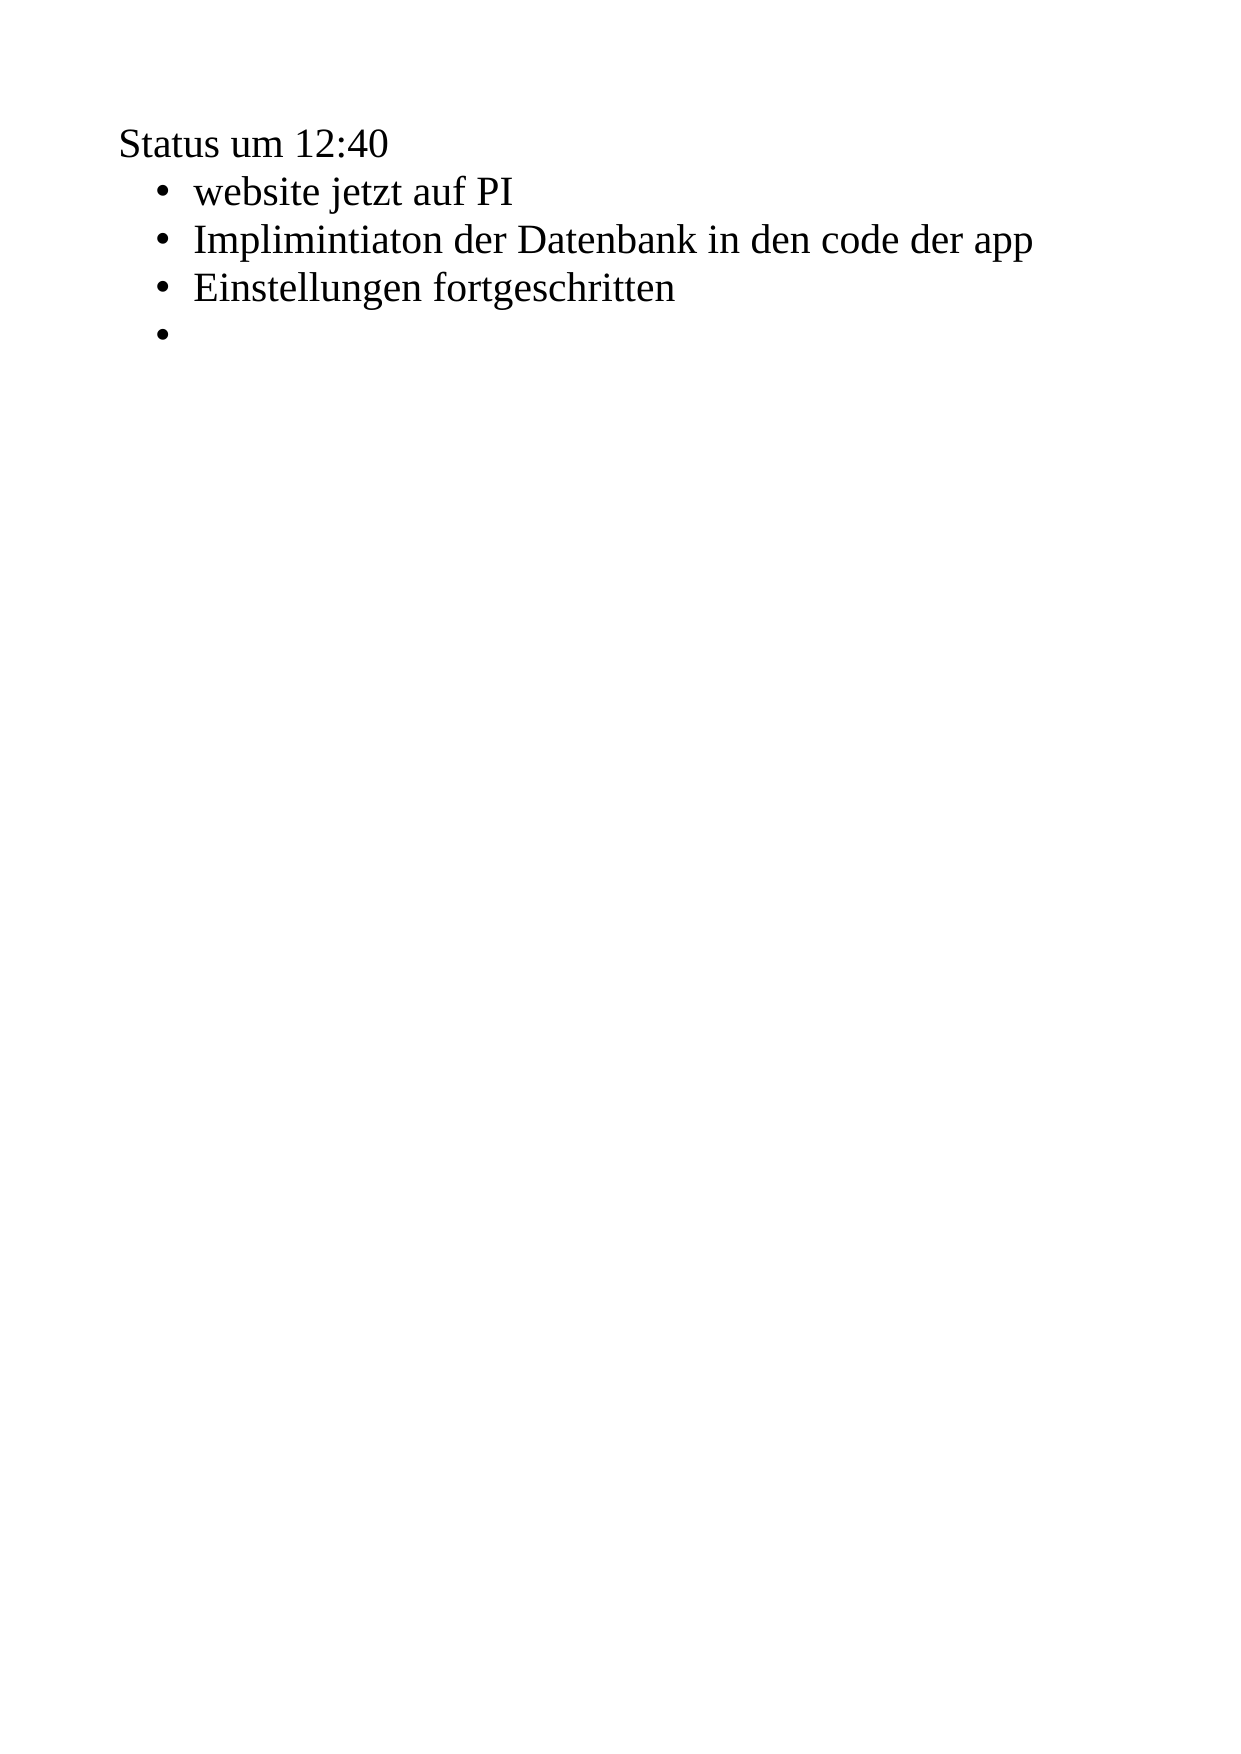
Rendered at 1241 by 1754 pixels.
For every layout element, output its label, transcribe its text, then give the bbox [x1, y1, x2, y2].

list website jetzt auf PI [156, 166, 1122, 214]
text Status um 12:40 [118, 118, 1122, 166]
list Implimintiaton der Datenbank in den code der app [156, 214, 1122, 262]
list Einstellungen fortgeschritten [156, 262, 1122, 310]
